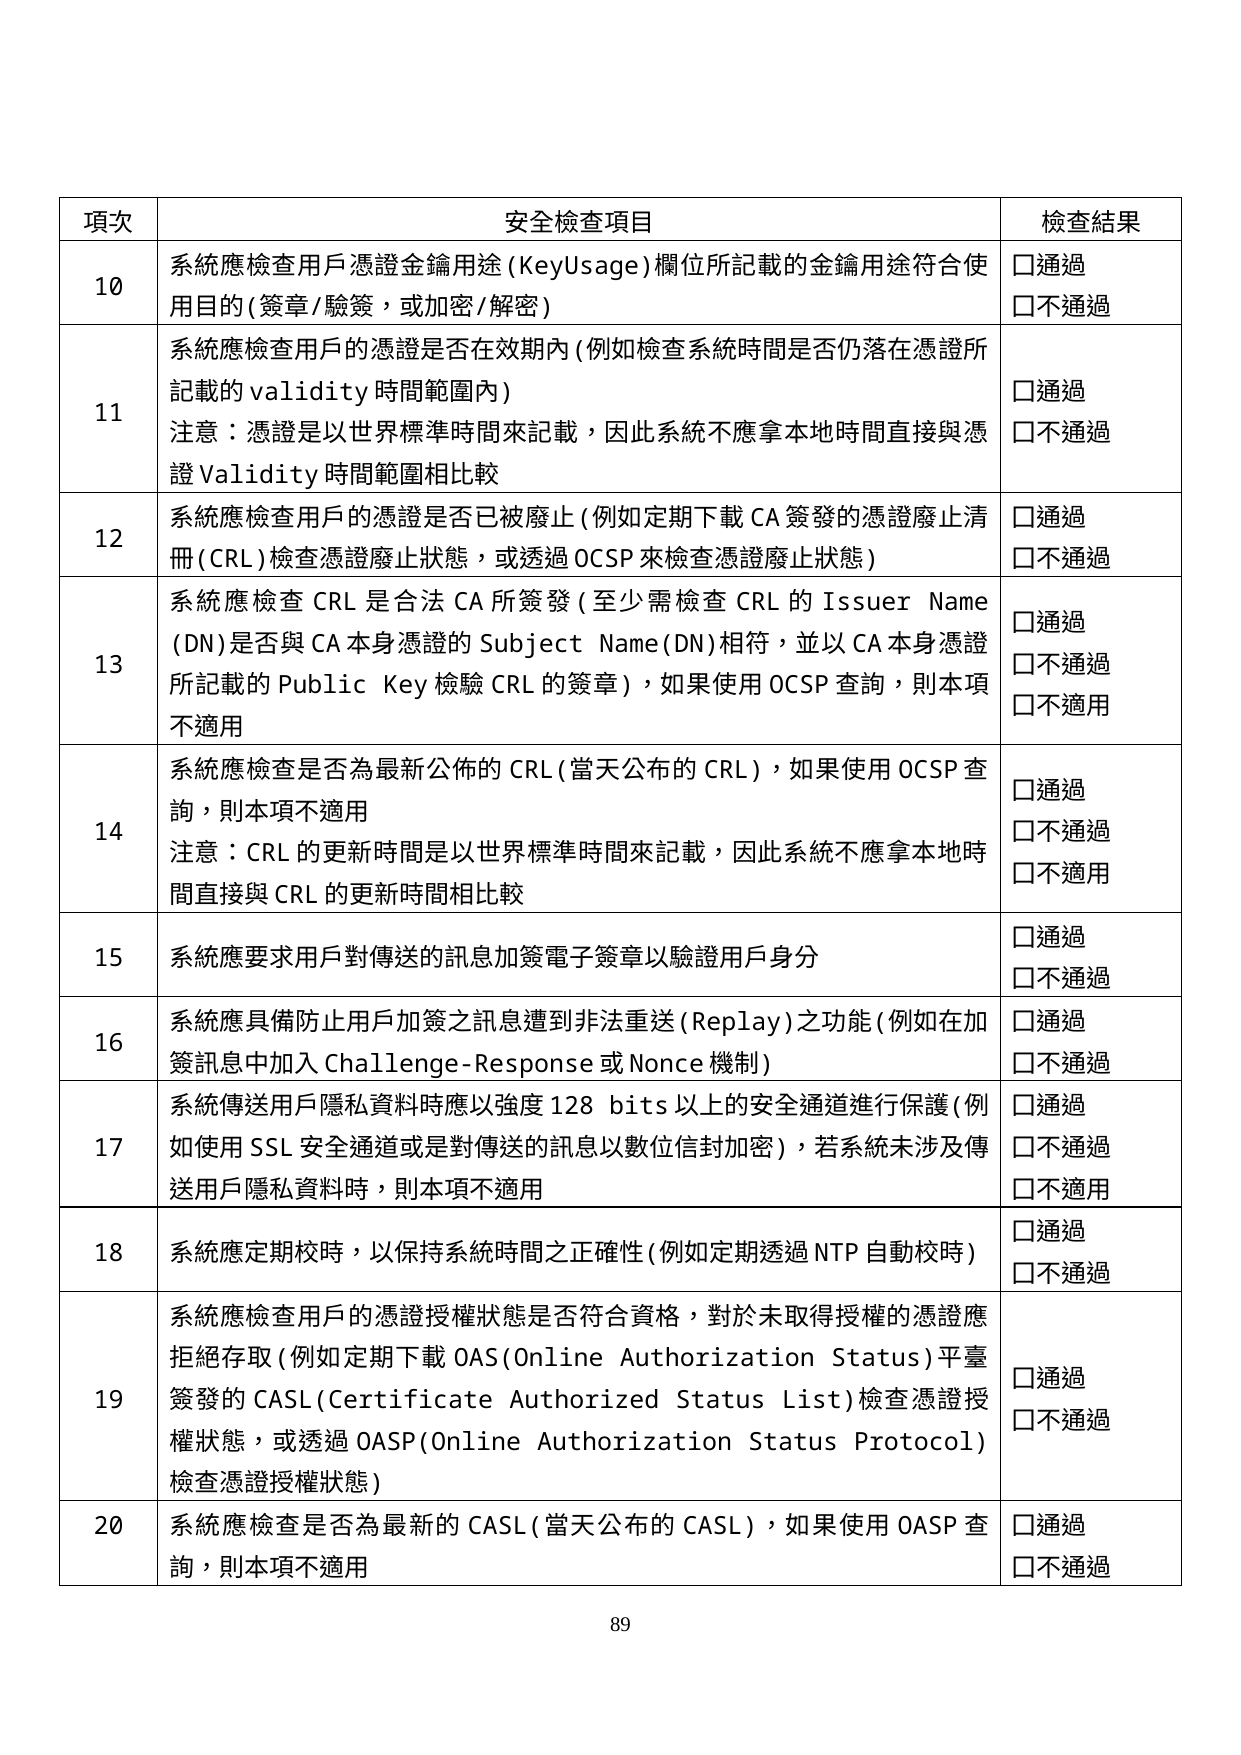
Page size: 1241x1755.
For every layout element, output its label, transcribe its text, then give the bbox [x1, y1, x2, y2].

table_cell 囗通過 囗不通過 囗不適用 [1001, 1081, 1181, 1206]
table_cell 11 [60, 325, 157, 492]
table_cell 囗通過 囗不通過 [1001, 1501, 1181, 1584]
table_cell 10 [60, 241, 157, 324]
table_cell 系統應檢查用戶憑證金鑰用途(KeyUsage)欄位所記載的金鑰用途符合使用目的(簽章/驗簽，或加密/解密) [158, 241, 1000, 324]
table_header 安全檢查項目 [158, 198, 1000, 240]
table_cell 囗通過 囗不通過 [1001, 493, 1181, 576]
table_cell 系統傳送用戶隱私資料時應以強度128 bits以上的安全通道進行保護(例如使用SSL安全通道或是對傳送的訊息以數位信封加密)，若系統未涉及傳送用戶隱私資料時，則本項不適用 [158, 1081, 1000, 1206]
table_cell 19 [60, 1292, 157, 1500]
table_cell 13 [60, 577, 157, 744]
table_cell 囗通過 囗不通過 [1001, 325, 1181, 492]
table_cell 囗通過 囗不通過 [1001, 1208, 1181, 1291]
table_cell 囗通過 囗不通過 囗不適用 [1001, 577, 1181, 744]
table_cell 系統應檢查用戶的憑證授權狀態是否符合資格，對於未取得授權的憑證應拒絕存取(例如定期下載OAS(Online Authorization Status)平臺簽發的CASL(Certificate Authorized Status List)檢查憑證授權狀態，或透過OASP(Online Authorization Status Protocol)檢查憑證授權狀態) [158, 1292, 1000, 1500]
table_cell 系統應檢查是否為最新公佈的CRL(當天公布的CRL)，如果使用OCSP查詢，則本項不適用 注意：CRL的更新時間是以世界標準時間來記載，因此系統不應拿本地時間直接與CRL的更新時間相比較 [158, 745, 1000, 912]
table_cell 15 [60, 913, 157, 996]
table_cell 12 [60, 493, 157, 576]
table_cell 系統應檢查是否為最新的CASL(當天公布的CASL)，如果使用OASP查詢，則本項不適用 [158, 1501, 1000, 1584]
table_cell 系統應檢查用戶的憑證是否在效期內(例如檢查系統時間是否仍落在憑證所記載的validity時間範圍內) 注意：憑證是以世界標準時間來記載，因此系統不應拿本地時間直接與憑證Validity時間範圍相比較 [158, 325, 1000, 492]
table_cell 14 [60, 745, 157, 912]
table_cell 系統應要求用戶對傳送的訊息加簽電子簽章以驗證用戶身分 [158, 913, 1000, 996]
table_cell 20 [60, 1501, 157, 1584]
table_cell 系統應檢查用戶的憑證是否已被廢止(例如定期下載CA簽發的憑證廢止清冊(CRL)檢查憑證廢止狀態，或透過OCSP來檢查憑證廢止狀態) [158, 493, 1000, 576]
table_cell 系統應具備防止用戶加簽之訊息遭到非法重送(Replay)之功能(例如在加簽訊息中加入Challenge-Response或Nonce機制) [158, 997, 1000, 1080]
table_cell 16 [60, 997, 157, 1080]
table_cell 囗通過 囗不通過 [1001, 241, 1181, 324]
table_cell 17 [60, 1081, 157, 1206]
table_cell 系統應檢查CRL是合法CA所簽發(至少需檢查CRL的Issuer Name (DN)是否與CA本身憑證的Subject Name(DN)相符，並以CA本身憑證所記載的Public Key檢驗CRL的簽章)，如果使用OCSP查詢，則本項不適用 [158, 577, 1000, 744]
table_cell 系統應定期校時，以保持系統時間之正確性(例如定期透過NTP自動校時) [158, 1208, 1000, 1291]
table_cell 囗通過 囗不通過 [1001, 1292, 1181, 1500]
table_cell 囗通過 囗不通過 [1001, 913, 1181, 996]
table_header 項次 [60, 198, 157, 240]
table_header 檢查結果 [1001, 198, 1181, 240]
table_cell 18 [60, 1208, 157, 1291]
table_cell 囗通過 囗不通過 [1001, 997, 1181, 1080]
table_cell 囗通過 囗不通過 囗不適用 [1001, 745, 1181, 912]
